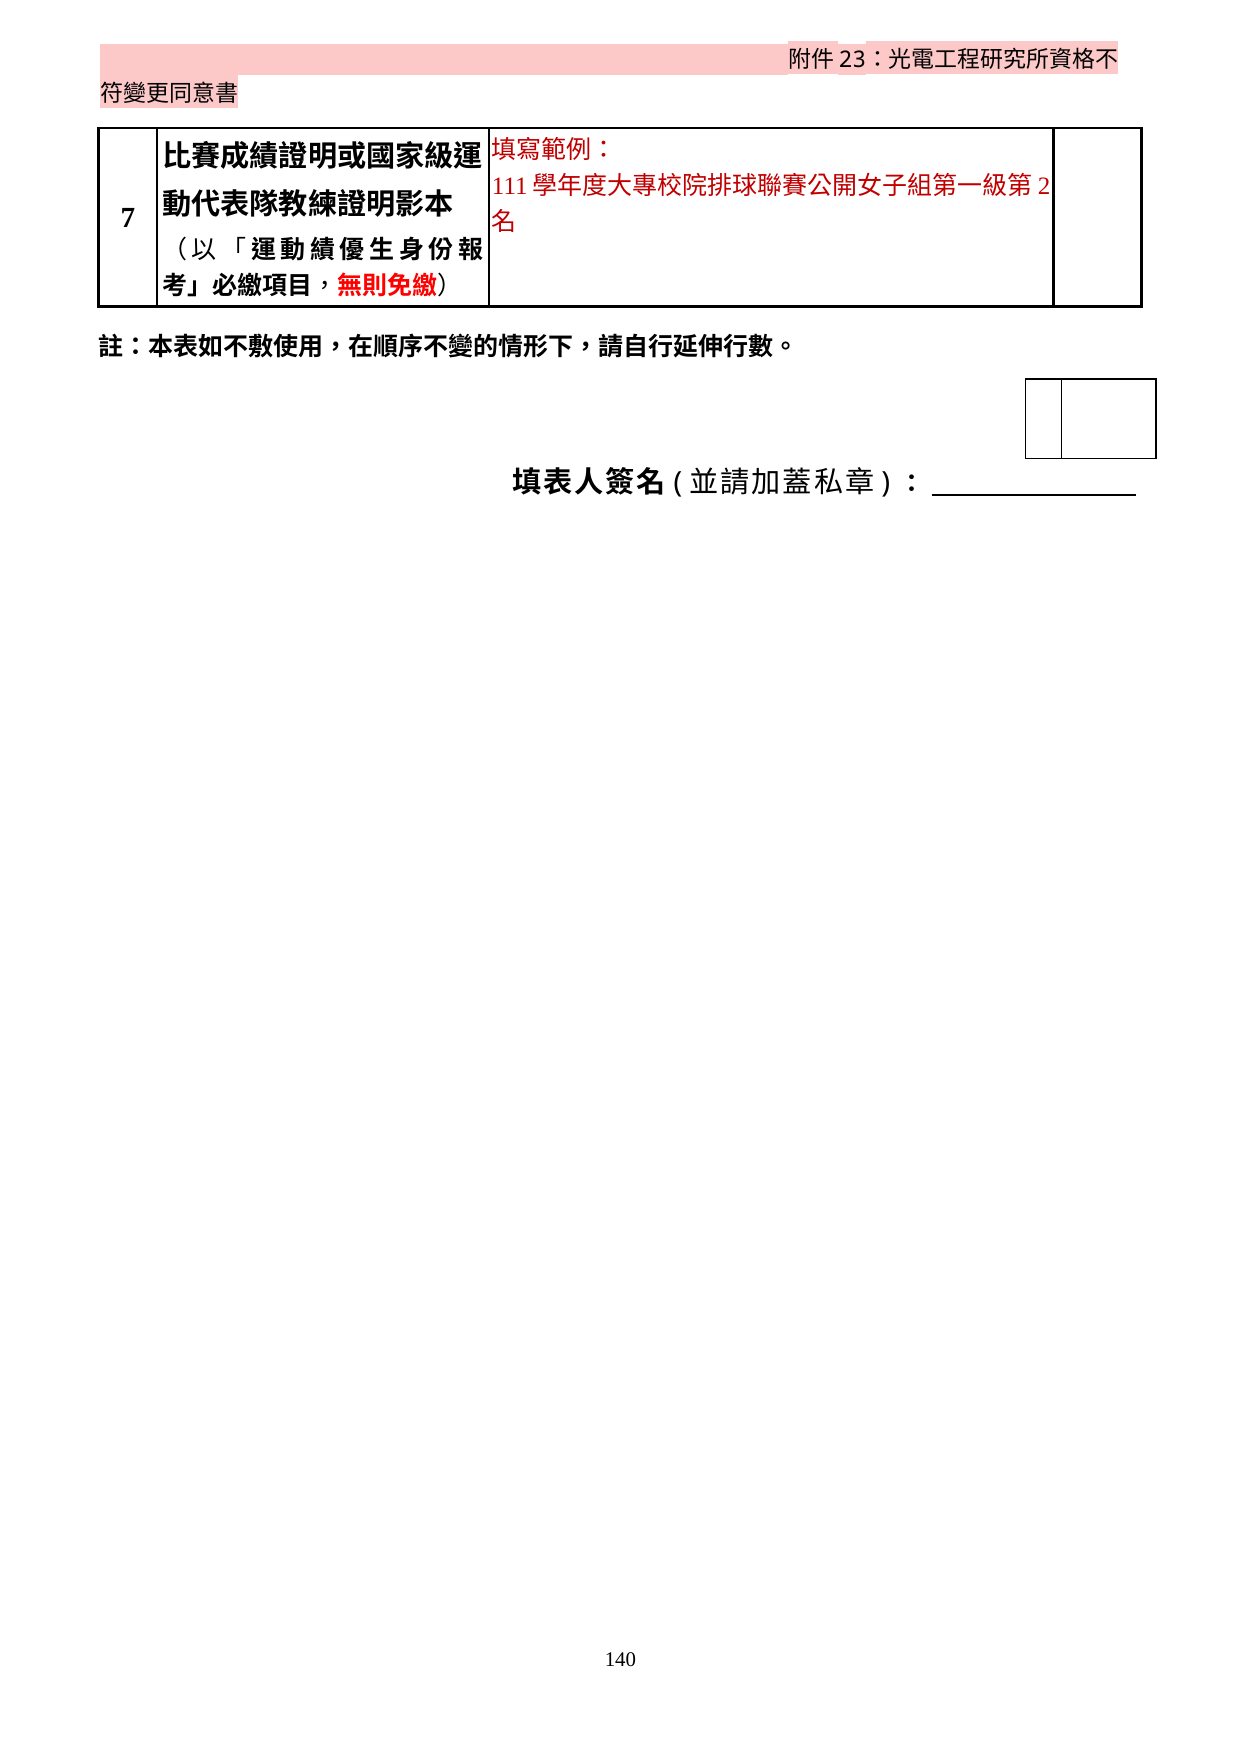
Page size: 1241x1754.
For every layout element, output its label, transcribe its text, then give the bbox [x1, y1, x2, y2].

table_cell 7 [100, 129, 156, 304]
text 註：本表如不敷使用，在順序不變的情形下，請自行延伸行數。 [98, 326, 1142, 363]
text 填表人簽名(並請加蓋私章)： [98, 431, 1142, 493]
table_cell 比賽成績證明或國家級運動代表隊教練證明影本 （以「運動績優生身份報考」必繳項目，無則免繳） [158, 129, 488, 304]
table_cell 填寫範例： 111學年度大專校院排球聯賽公開女子組第一級第2名 [490, 129, 1052, 304]
table_cell [1055, 129, 1140, 304]
